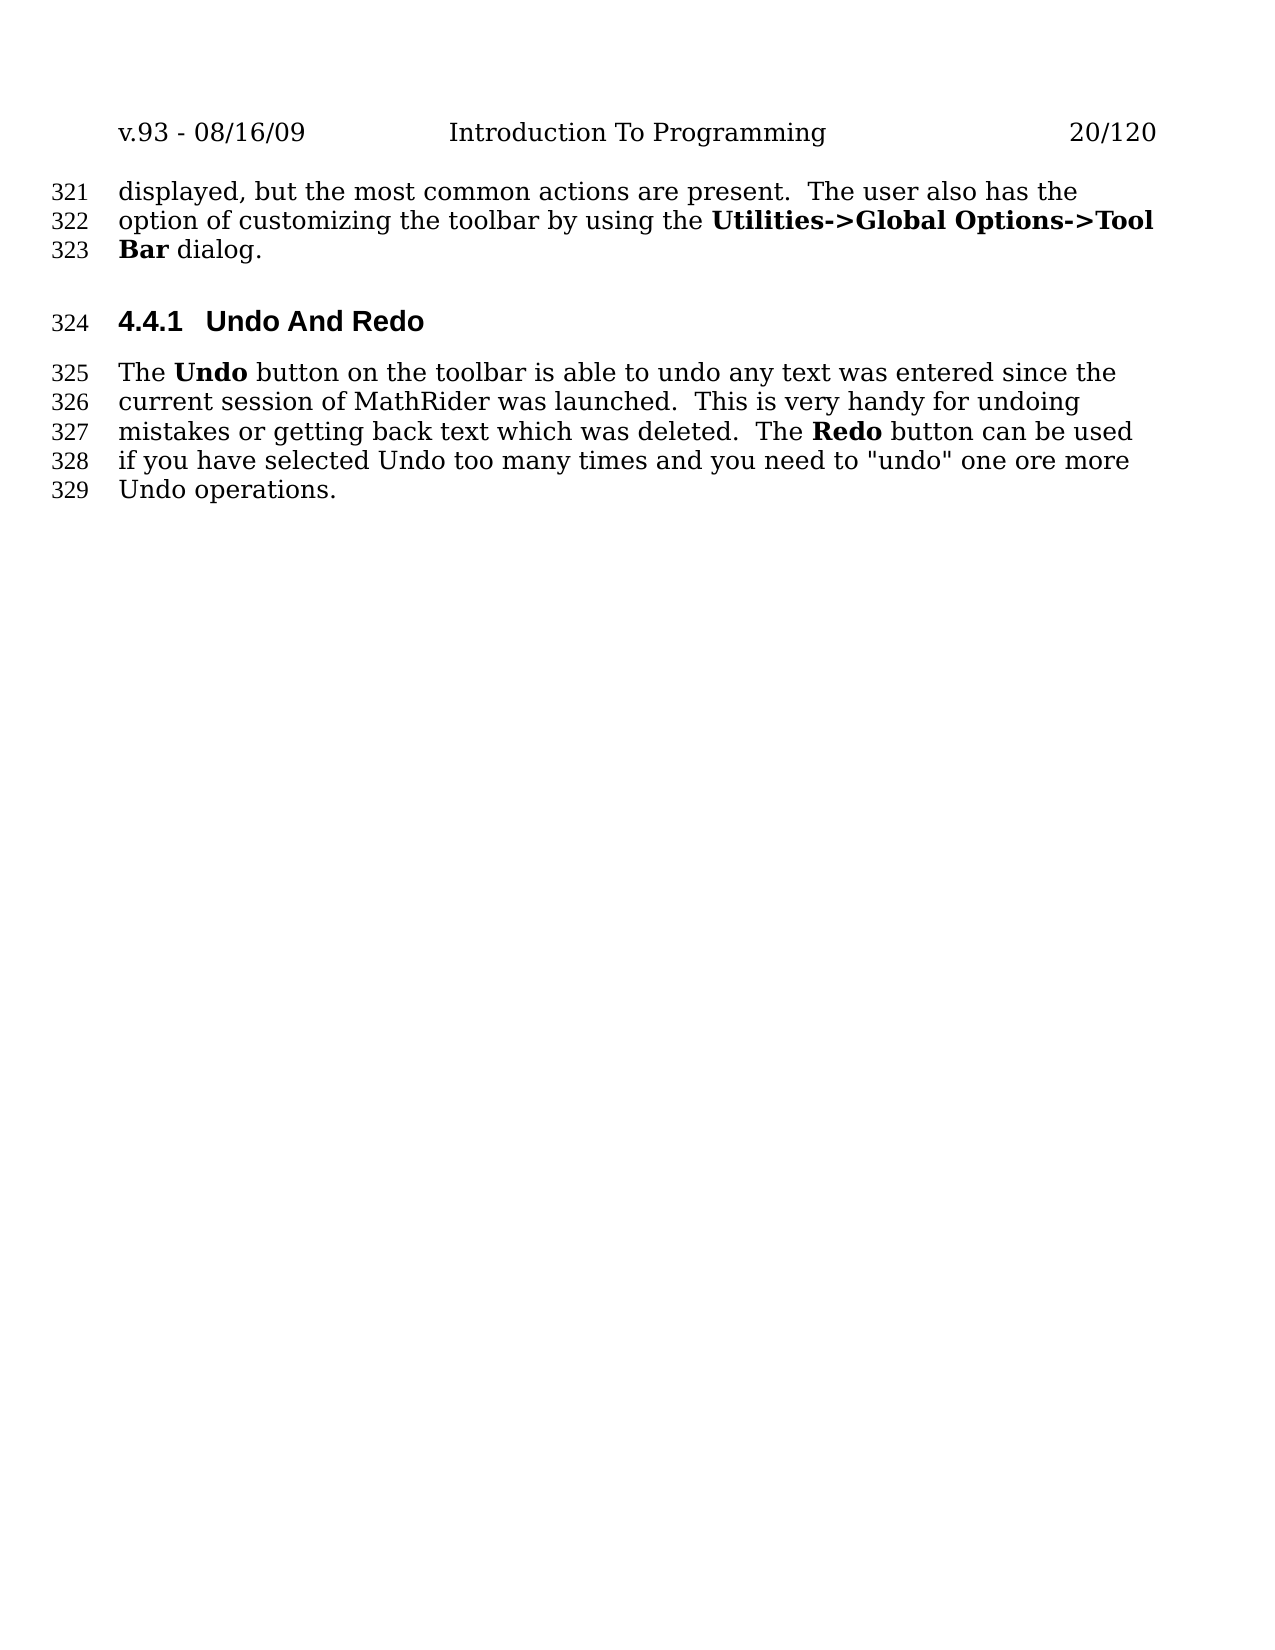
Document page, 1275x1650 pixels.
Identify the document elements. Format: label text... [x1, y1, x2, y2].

text displayed, but the most common actions are present. The user also has the option of customizing the toolbar by using the Utilities->Global Options->Tool Bar dialog. [118, 177, 1157, 265]
subtitle Undo And Redo [118, 304, 1157, 337]
text The Undo button on the toolbar is able to undo any text was entered since the current session of MathRider was launched. This is very handy for undoing mistakes or getting back text which was deleted. The Redo button can be used if you have selected Undo too many times and you need to "undo" one ore more Undo operations. [118, 358, 1157, 504]
